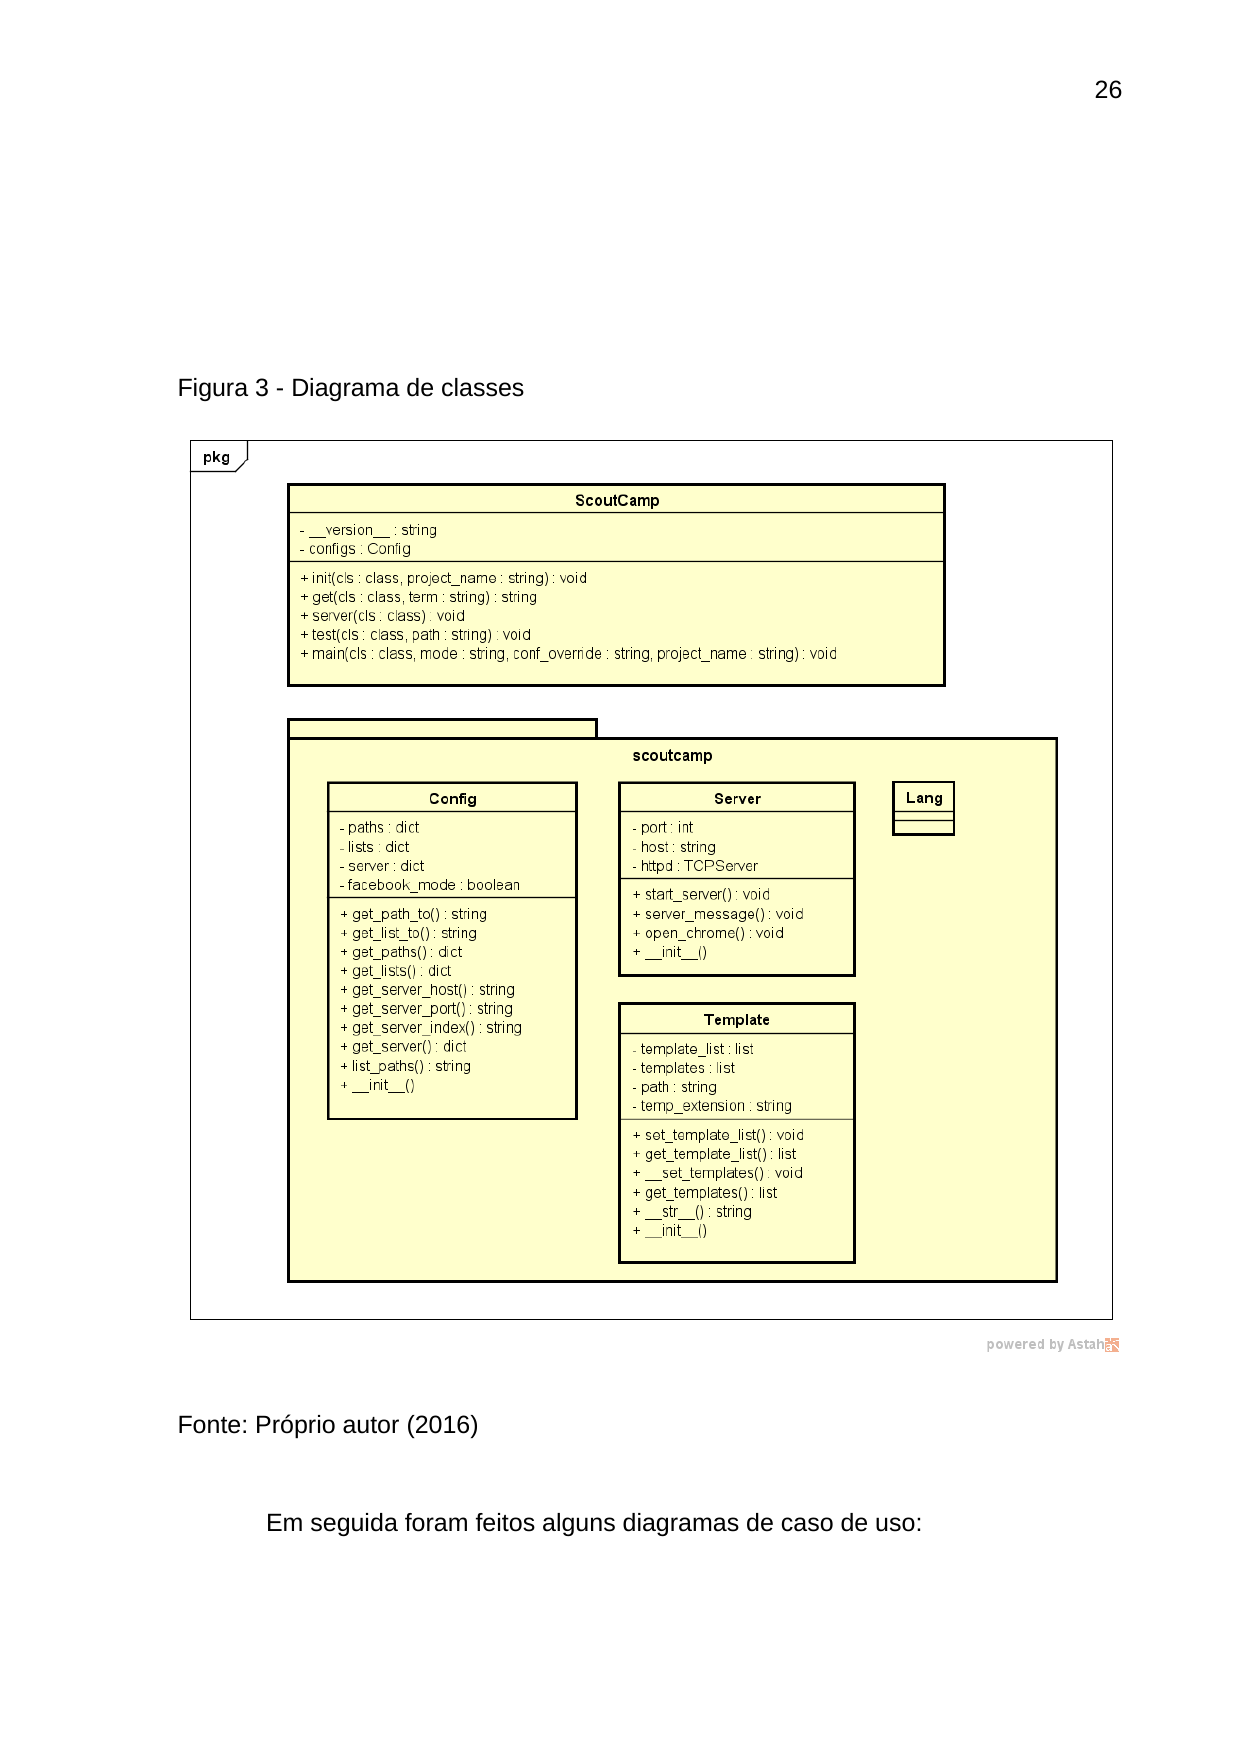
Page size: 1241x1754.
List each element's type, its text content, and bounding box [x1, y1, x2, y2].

text Figura 3 - Diagrama de classes [177, 373, 1122, 402]
text Fonte: Próprio autor (2016) [177, 1410, 1122, 1439]
text Em seguida foram feitos alguns diagramas de caso de uso: [177, 1508, 1122, 1537]
picture [177, 427, 1123, 1356]
